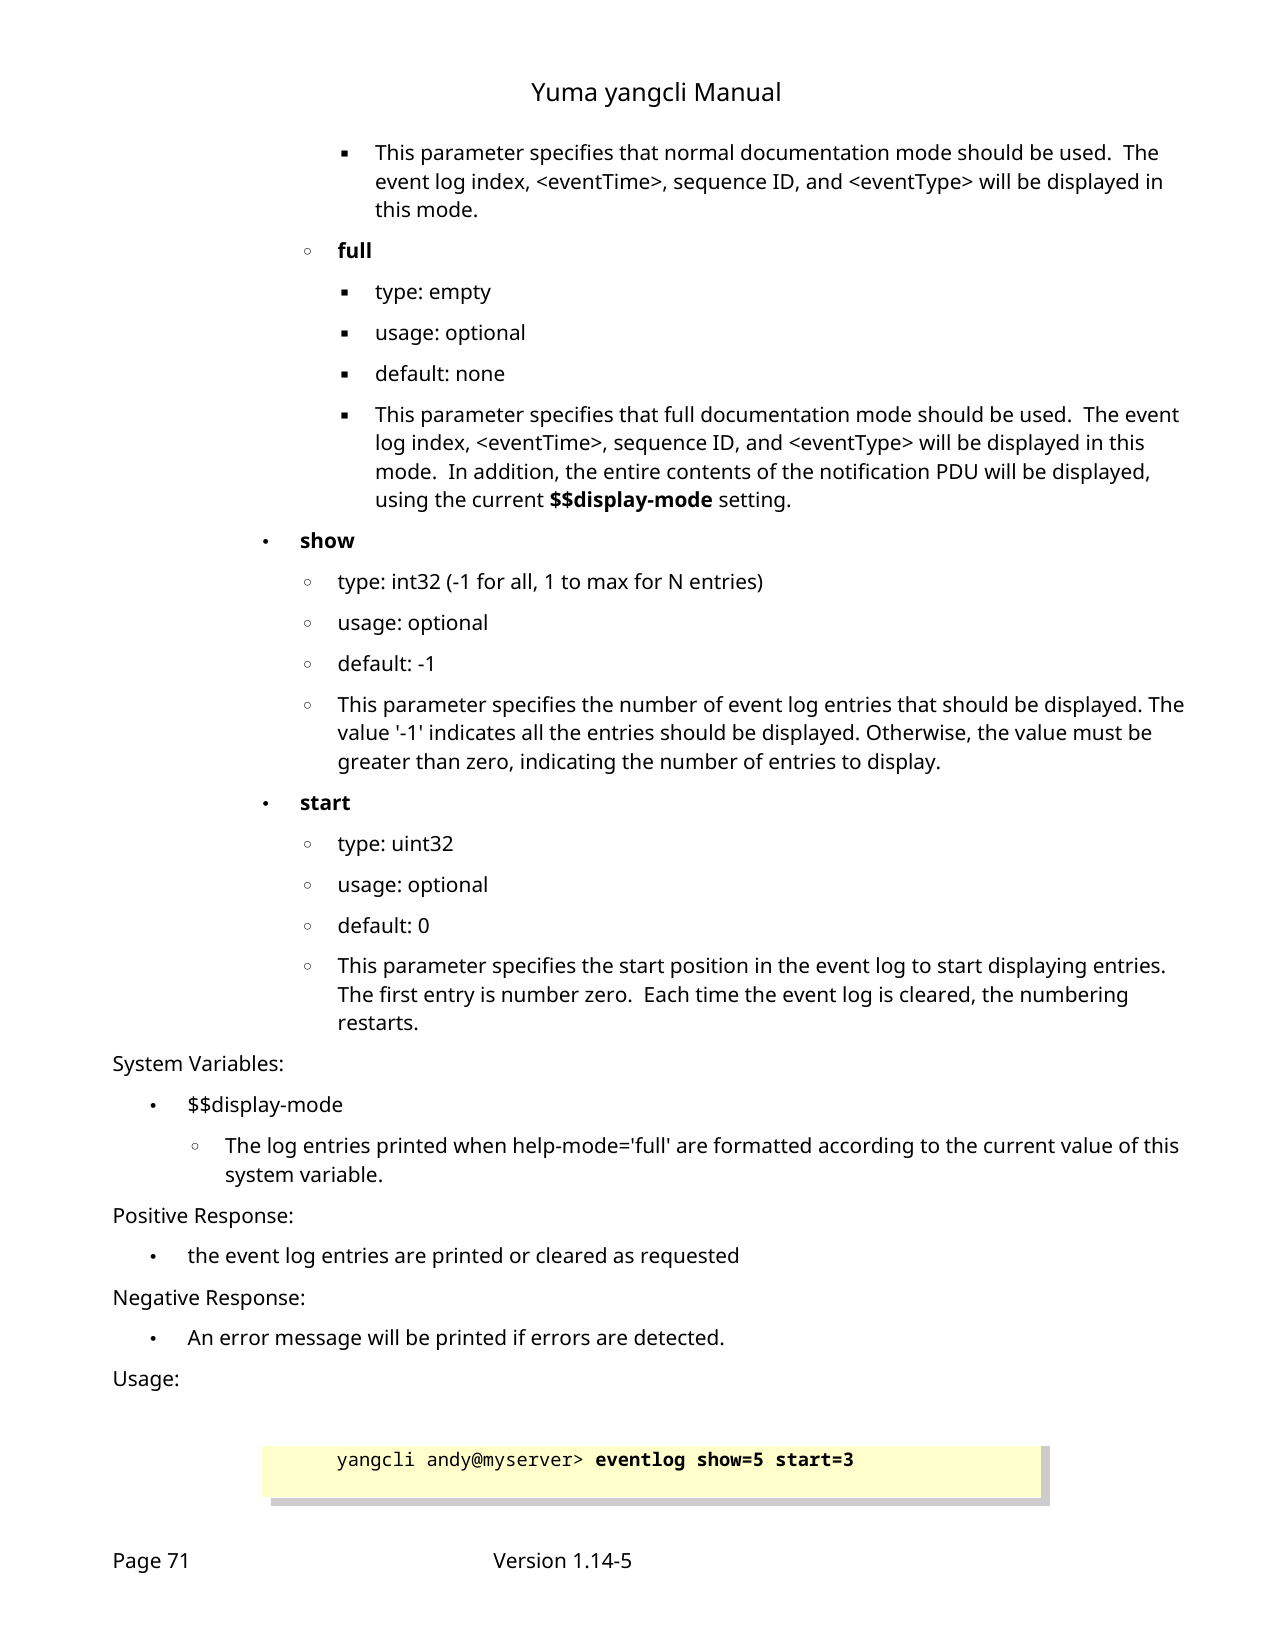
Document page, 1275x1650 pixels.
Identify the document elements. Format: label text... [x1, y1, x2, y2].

list usage: optional [300, 608, 1200, 637]
list usage: optional [337, 318, 1200, 347]
text System Variables: [112, 1049, 1200, 1078]
list This parameter specifies the start position in the event log to start displaying entries. The first entry is number zero. Each time the event log is cleared, the numbering restarts. [300, 952, 1200, 1037]
list The log entries printed when help-mode='full' are formatted according to the current value of this system variable. [187, 1131, 1200, 1188]
list usage: optional [300, 870, 1200, 898]
list show [262, 526, 1200, 555]
list type: empty [337, 277, 1200, 306]
list default: none [337, 359, 1200, 388]
list type: uint32 [300, 829, 1200, 857]
list default: 0 [300, 911, 1200, 939]
list $$display-mode [150, 1090, 1200, 1119]
list the event log entries are printed or cleared as requested [150, 1242, 1200, 1270]
text Usage: [112, 1364, 1200, 1393]
text Negative Response: [112, 1283, 1200, 1311]
list An error message will be printed if errors are detected. [150, 1323, 1200, 1352]
text yangcli andy@myserver> eventlog show=5 start=3 [262, 1446, 1041, 1472]
list This parameter specifies that full documentation mode should be used. The event log index, <eventTime>, sequence ID, and <eventType> will be displayed in this mode. In addition, the entire contents of the notification PDU will be displayed, using the current $$display-mode setting. [337, 400, 1200, 514]
text Positive Response: [112, 1201, 1200, 1229]
list type: int32 (-1 for all, 1 to max for N entries) [300, 567, 1200, 596]
list start [262, 788, 1200, 816]
list default: -1 [300, 649, 1200, 678]
list full [300, 236, 1200, 265]
list This parameter specifies the number of event log entries that should be displayed. The value '-1' indicates all the entries should be displayed. Otherwise, the value must be greater than zero, indicating the number of entries to display. [300, 690, 1200, 775]
list This parameter specifies that normal documentation mode should be used. The event log index, <eventTime>, sequence ID, and <eventType> will be displayed in this mode. [337, 138, 1200, 224]
